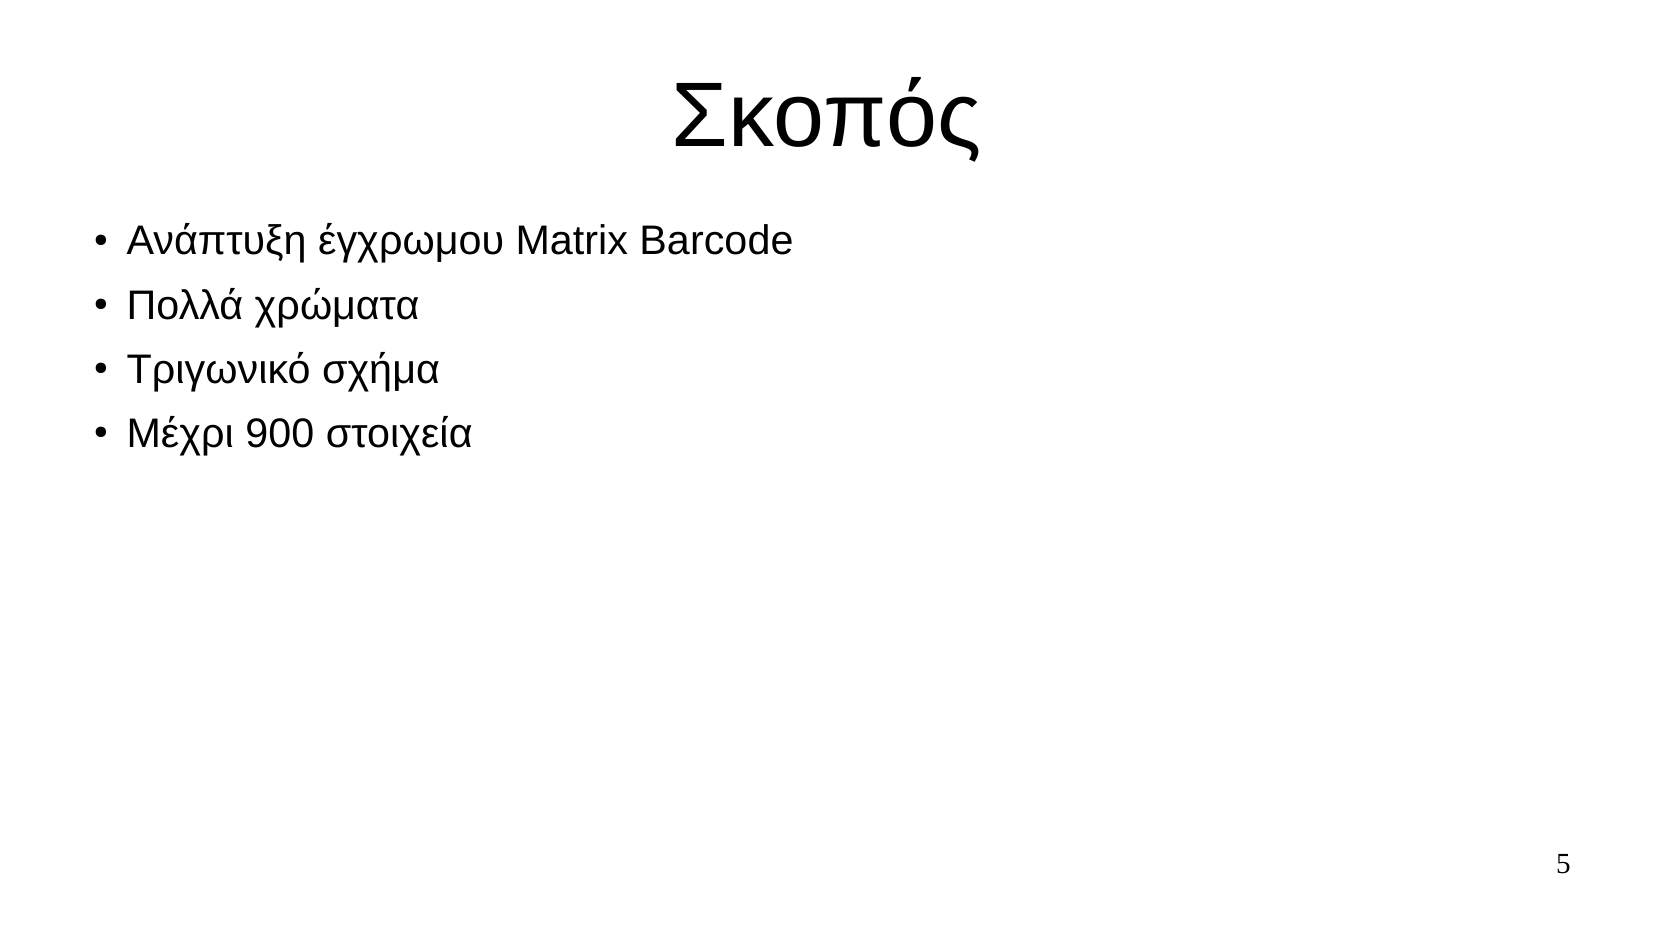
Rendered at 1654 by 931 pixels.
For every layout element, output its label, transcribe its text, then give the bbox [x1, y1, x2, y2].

title Σκοπός [82, 37, 1571, 193]
list Ανάπτυξη έγχρωμου Matrix Barcode Πολλά χρώματα Τριγωνικό σχήμα Μέχρι 900 στοιχεία [82, 217, 809, 475]
